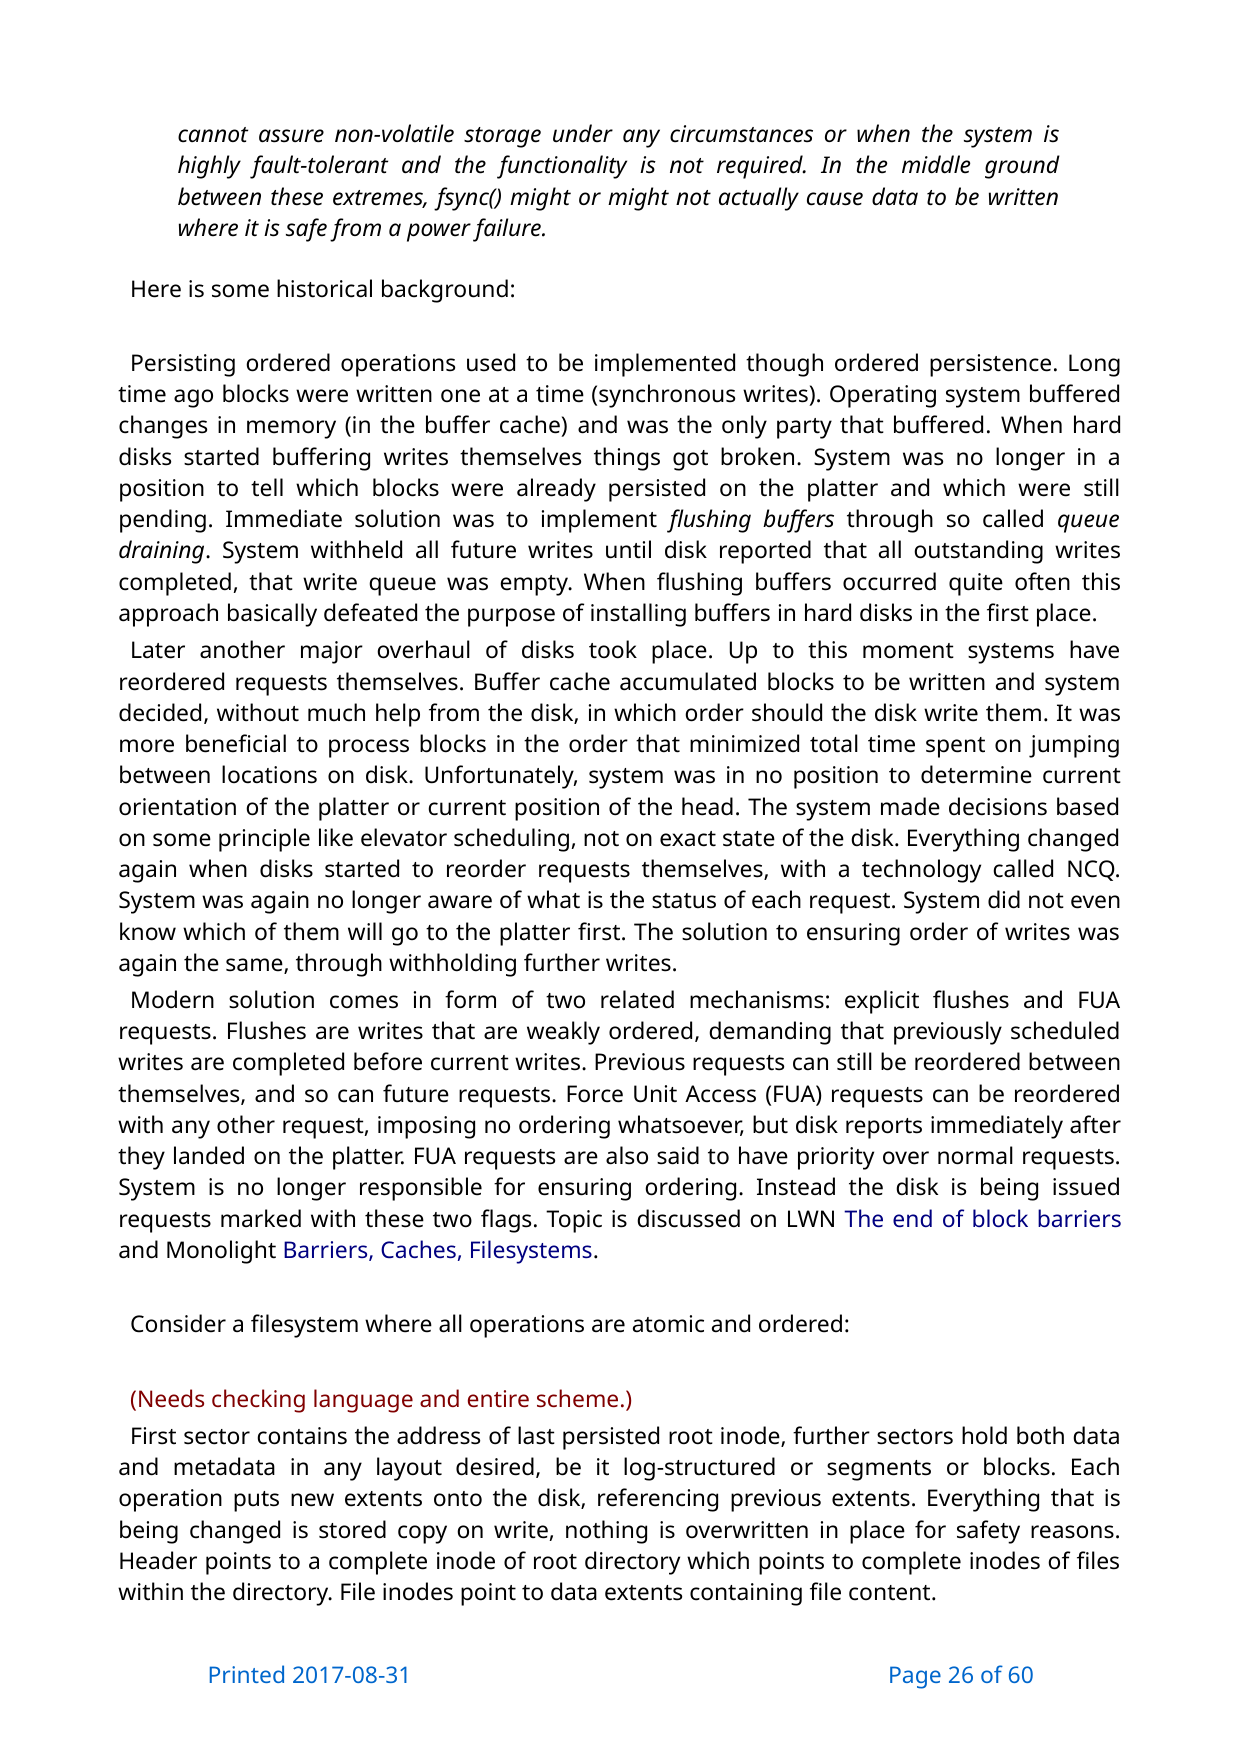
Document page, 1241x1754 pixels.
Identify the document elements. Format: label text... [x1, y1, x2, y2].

text cannot assure non-volatile storage under any circumstances or when the system is highly fault-tolerant and the functionality is not required. In the middle ground between these extremes, fsync() might or might not actually cause data to be written where it is safe from a power failure. [177, 118, 1063, 243]
text Here is some historical background: [118, 273, 1122, 304]
text Consider a filesystem where all operations are atomic and ordered: [118, 1308, 1122, 1339]
text Later another major overhaul of disks took place. Up to this moment systems have reordered requests themselves. Buffer cache accumulated blocks to be written and system decided, without much help from the disk, in which order should the disk write them. It was more beneficial to process blocks in the order that minimized total time spent on jumping between locations on disk. Unfortunately, system was in no position to determine current orientation of the platter or current position of the head. The system made decisions based on some principle like elevator scheduling, not on exact state of the disk. Everything changed again when disks started to reorder requests themselves, with a technology called NCQ. System was again no longer aware of what is the status of each request. System did not even know which of them will go to the platter first. The solution to ensuring order of writes was again the same, through withholding further writes. [118, 634, 1122, 978]
text First sector contains the address of last persisted root inode, further sectors hold both data and metadata in any layout desired, be it log-structured or segments or blocks. Each operation puts new extents onto the disk, referencing previous extents. Everything that is being changed is stored copy on write, nothing is overwritten in place for safety reasons. Header points to a complete inode of root directory which points to complete inodes of files within the directory. File inodes point to data extents containing file content. [118, 1420, 1122, 1607]
text Persisting ordered operations used to be implemented though ordered persistence. Long time ago blocks were written one at a time (synchronous writes). Operating system buffered changes in memory (in the buffer cache) and was the only party that buffered. When hard disks started buffering writes themselves things got broken. System was no longer in a position to tell which blocks were already persisted on the platter and which were still pending. Immediate solution was to implement flushing buffers through so called queue draining. System withheld all future writes until disk reported that all outstanding writes completed, that write queue was empty. When flushing buffers occurred quite often this approach basically defeated the purpose of installing buffers in hard disks in the first place. [118, 347, 1122, 628]
text Modern solution comes in form of two related mechanisms: explicit flushes and FUA requests. Flushes are writes that are weakly ordered, demanding that previously scheduled writes are completed before current writes. Previous requests can still be reordered between themselves, and so can future requests. Force Unit Access (FUA) requests can be reordered with any other request, imposing no ordering whatsoever, but disk reports immediately after they landed on the platter. FUA requests are also said to have priority over normal requests. System is no longer responsible for ensuring ordering. Instead the disk is being issued requests marked with these two flags. Topic is discussed on LWN The end of block barriers and Monolight Barriers, Caches, Filesystems. [118, 984, 1122, 1265]
text (Needs checking language and entire scheme.) [118, 1383, 1122, 1414]
